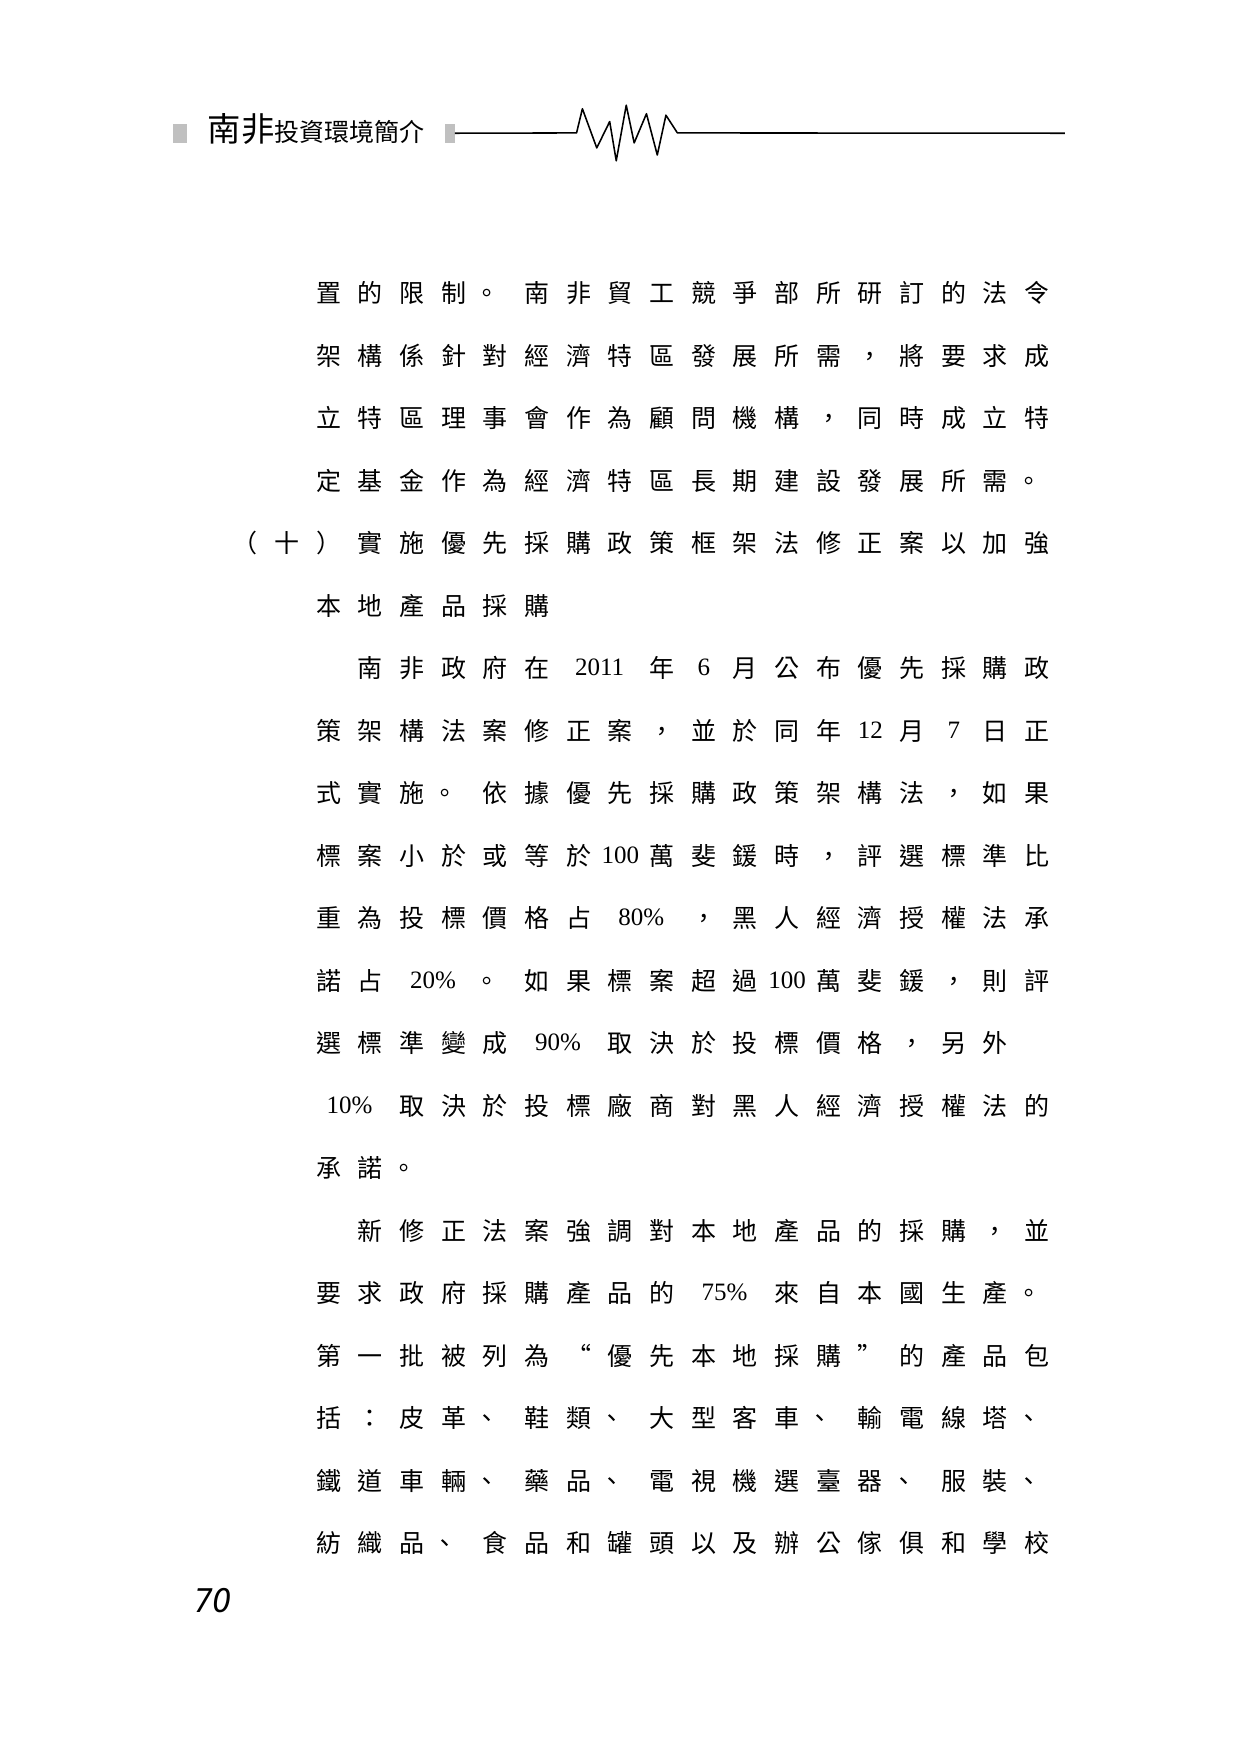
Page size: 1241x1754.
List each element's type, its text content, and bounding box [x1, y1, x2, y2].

text 南非政府在2011年6月公布優先採購政策架構法案修正案，並於同年12月7日正式實施。依據優先採購政策架構法，如果標案小於或等於100萬斐鍰時，評選標準比重為投標價格占80%，黑人經濟授權法承諾占20%。如果標案超過100萬斐鍰，則評選標準變成90%取決於投標價格，另外10%取決於投標廠商對黑人經濟授權法的承諾。 [281, 625, 1058, 1188]
text 置的限制。南非貿工競爭部所研訂的法令架構係針對經濟特區發展所需，將要求成立特區理事會作為顧問機構，同時成立特定基金作為經濟特區長期建設發展所需。 [281, 250, 1058, 500]
text 新修正法案強調對本地產品的採購，並要求政府採購產品的75%來自本國生產。第一批被列為“優先本地採購”的產品包括：皮革、鞋類、大型客車、輸電線塔、鐵道車輛、藥品、電視機選臺器、服裝、紡織品、食品和罐頭以及辦公傢俱和學校 [281, 1188, 1058, 1563]
text （十）實施優先採購政策框架法修正案以加強本地產品採購 [207, 500, 1058, 625]
